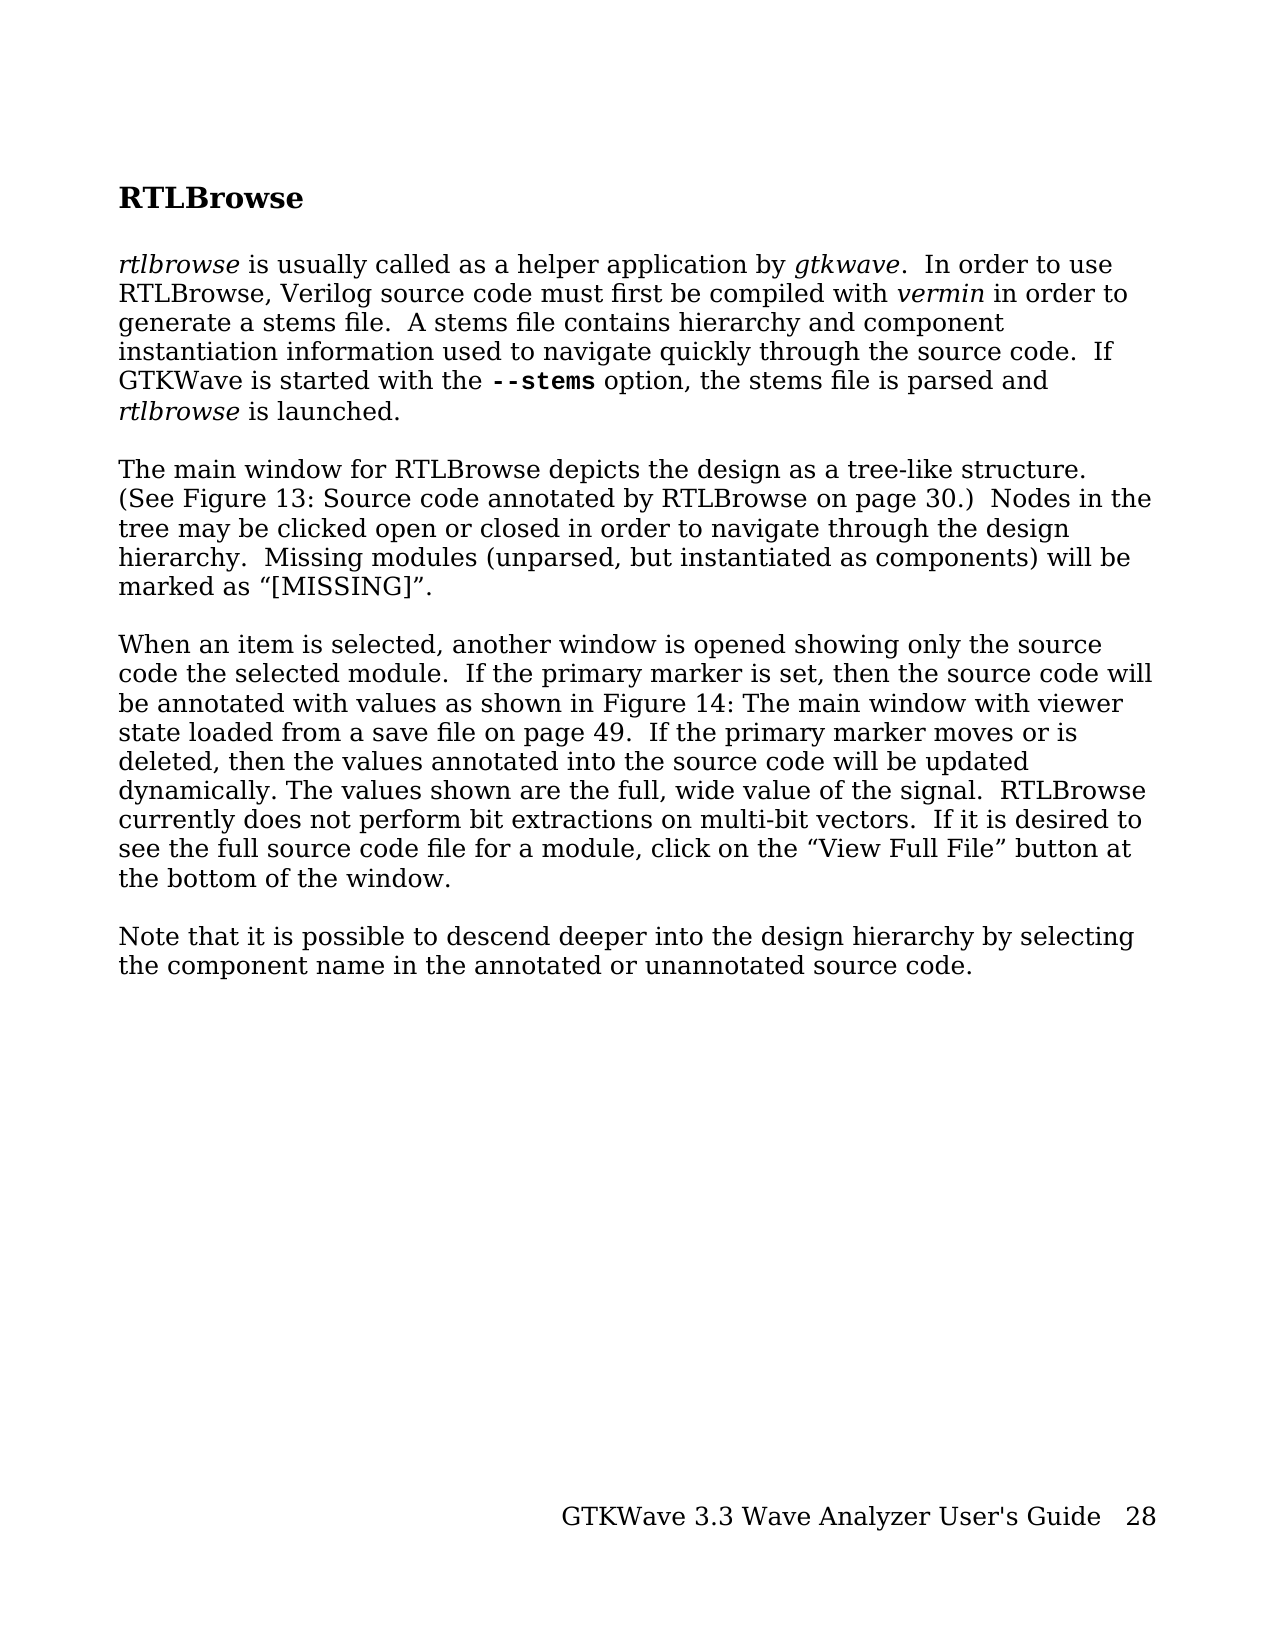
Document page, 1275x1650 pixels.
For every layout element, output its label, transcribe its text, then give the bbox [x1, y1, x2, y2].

text rtlbrowse is usually called as a helper application by gtkwave. In order to use RTLBrowse, Verilog source code must first be compiled with vermin in order to generate a stems file. A stems file contains hierarchy and component instantiation information used to navigate quickly through the source code. If GTKWave is started with the --stems option, the stems file is parsed and rtlbrowse is launched. [118, 250, 1157, 426]
text When an item is selected, another window is opened showing only the source code the selected module. If the primary marker is set, then the source code will be annotated with values as shown in Figure 14: The main window with viewer state loaded from a save file on page 49. If the primary marker moves or is deleted, then the values annotated into the source code will be updated dynamically. The values shown are the full, wide value of the signal. RTLBrowse currently does not perform bit extractions on multi-bit vectors. If it is desired to see the full source code file for a module, click on the “View Full File” button at the bottom of the window. [118, 631, 1157, 893]
text The main window for RTLBrowse depicts the design as a tree-like structure. (See Figure 13: Source code annotated by RTLBrowse on page 30.) Nodes in the tree may be clicked open or closed in order to navigate through the design hierarchy. Missing modules (unparsed, but instantiated as components) will be marked as “[MISSING]”. [118, 456, 1157, 601]
text Note that it is possible to descend deeper into the design hierarchy by selecting the component name in the annotated or unannotated source code. [118, 922, 1157, 981]
text RTLBrowse [118, 181, 1157, 216]
